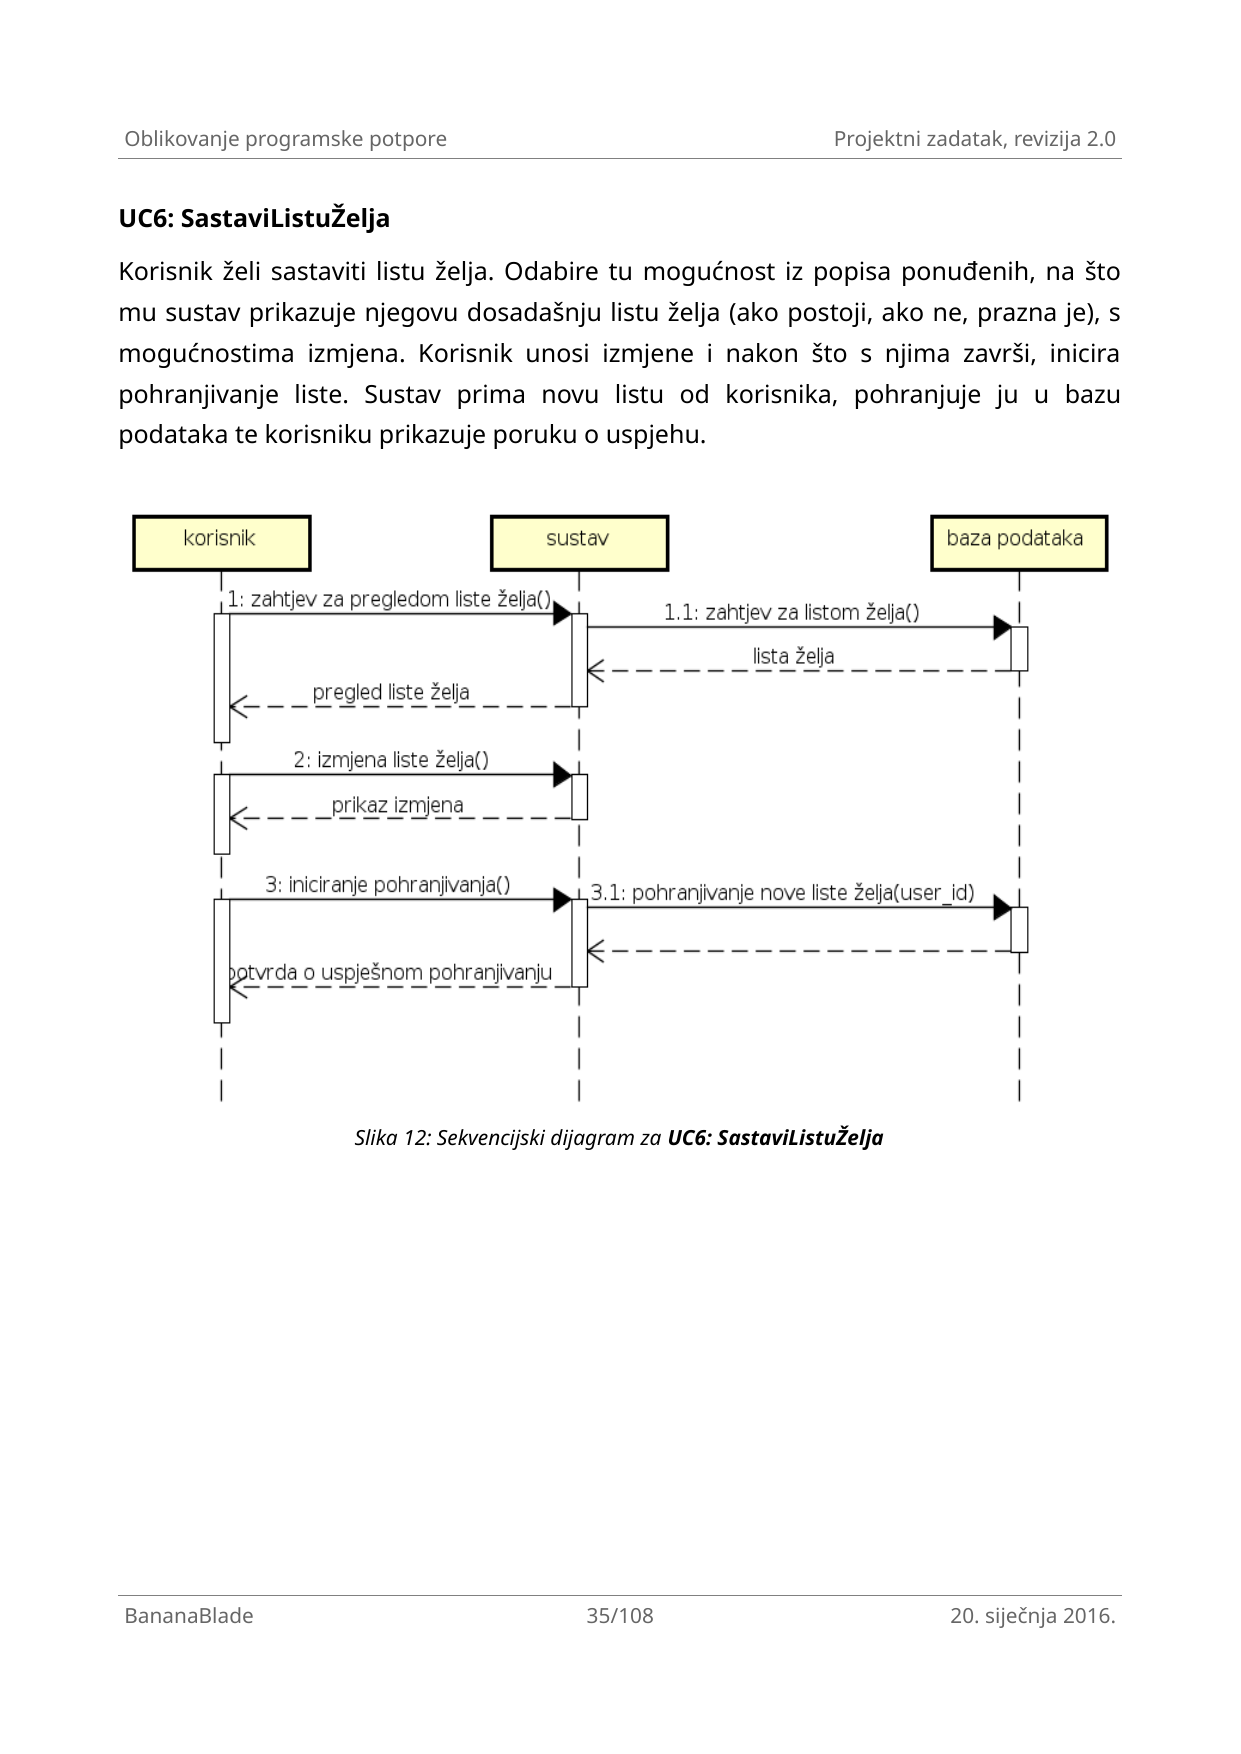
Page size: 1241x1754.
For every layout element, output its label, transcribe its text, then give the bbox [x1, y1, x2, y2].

picture [118, 500, 1123, 1118]
subtitle UC6: SastaviListuŽelja [118, 201, 1122, 234]
text Slika 12: Sekvencijski dijagram za UC6: SastaviListuŽelja [118, 1118, 1122, 1151]
text Korisnik želi sastaviti listu želja. Odabire tu mogućnost iz popisa ponuđenih, na što mu sustav prikazuje njegovu dosadašnju listu želja (ako postoji, ako ne, prazna je), s mogućnostima izmjena. Korisnik unosi izmjene i nakon što s njima završi, inicira pohranjivanje liste. Sustav prima novu listu od korisnika, pohranjuje ju u bazu podataka te korisniku prikazuje poruku o uspjehu. [118, 254, 1122, 451]
